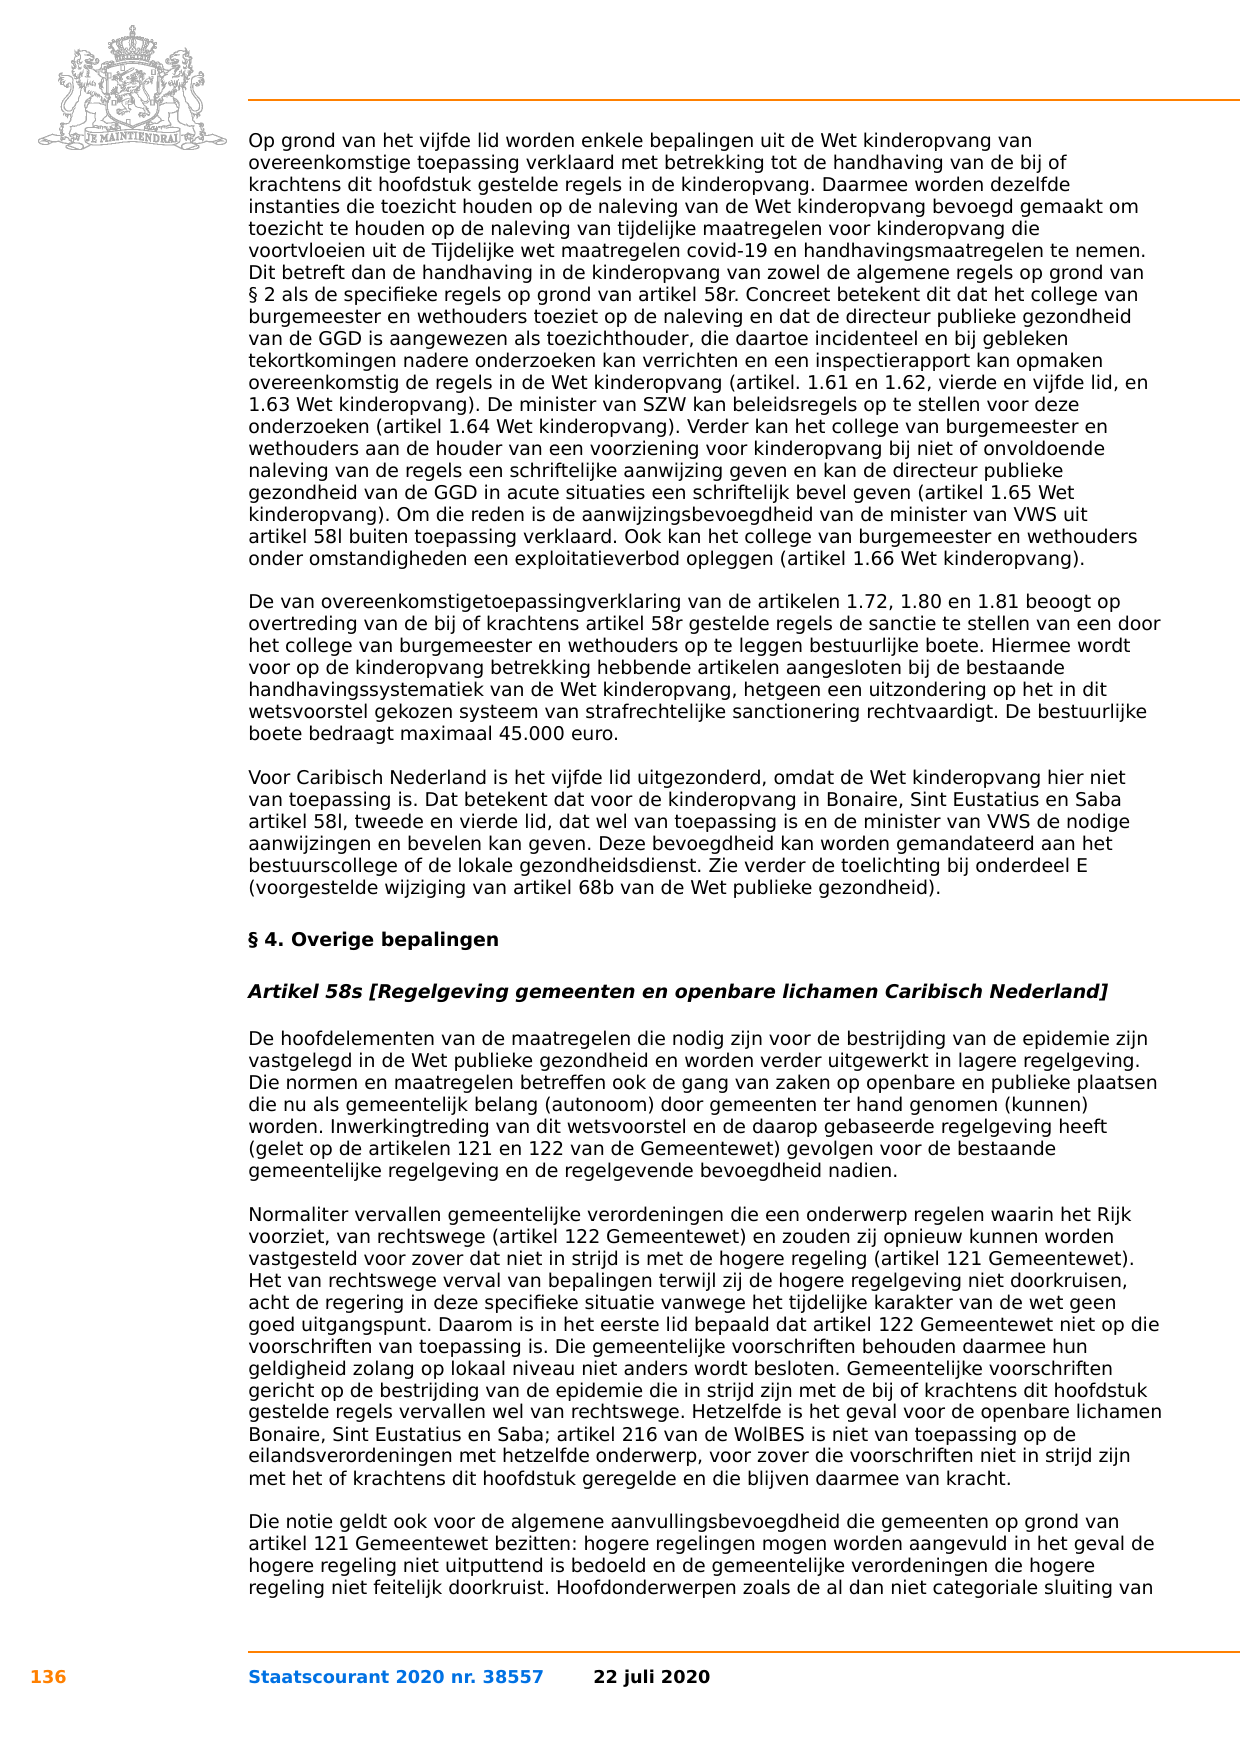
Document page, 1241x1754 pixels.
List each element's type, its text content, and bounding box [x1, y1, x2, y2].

subtitle § 4. Overige bepalingen [248, 929, 1163, 951]
picture [38, 25, 227, 150]
text Op grond van het vijfde lid worden enkele bepalingen uit de Wet kinderopvang van overeenkomstige toepassing verklaard met betrekking tot de handhaving van de bij of krachtens dit hoofdstuk gestelde regels in de kinderopvang. Daarmee worden dezelfde instanties die toezicht houden op de naleving van de Wet kinderopvang bevoegd gemaakt om toezicht te houden op de naleving van tijdelijke maatregelen voor kinderopvang die voortvloeien uit de Tijdelijke wet maatregelen covid-19 en handhavingsmaatregelen te nemen. Dit betreft dan de handhaving in de kinderopvang van zowel de algemene regels op grond van § 2 als de specifieke regels op grond van artikel 58r. Concreet betekent dit dat het college van burgemeester en wethouders toeziet op de naleving en dat de directeur publieke gezondheid van de GGD is aangewezen als toezichthouder, die daartoe incidenteel en bij gebleken tekortkomingen nadere onderzoeken kan verrichten en een inspectierapport kan opmaken overeenkomstig de regels in de Wet kinderopvang (artikel. 1.61 en 1.62, vierde en vijfde lid, en 1.63 Wet kinderopvang). De minister van SZW kan beleidsregels op te stellen voor deze onderzoeken (artikel 1.64 Wet kinderopvang). Verder kan het college van burgemeester en wethouders aan de houder van een voorziening voor kinderopvang bij niet of onvoldoende naleving van de regels een schriftelijke aanwijzing geven en kan de directeur publieke gezondheid van de GGD in acute situaties een schriftelijk bevel geven (artikel 1.65 Wet kinderopvang). Om die reden is de aanwijzingsbevoegdheid van de minister van VWS uit artikel 58l buiten toepassing verklaard. Ook kan het college van burgemeester en wethouders onder omstandigheden een exploitatieverbod opleggen (artikel 1.66 Wet kinderopvang). [248, 130, 1163, 569]
text De van overeenkomstigetoepassingverklaring van de artikelen 1.72, 1.80 en 1.81 beoogt op overtreding van de bij of krachtens artikel 58r gestelde regels de sanctie te stellen van een door het college van burgemeester en wethouders op te leggen bestuurlijke boete. Hiermee wordt voor op de kinderopvang betrekking hebbende artikelen aangesloten bij de bestaande handhavingssystematiek van de Wet kinderopvang, hetgeen een uitzondering op het in dit wetsvoorstel gekozen systeem van strafrechtelijke sanctionering rechtvaardigt. De bestuurlijke boete bedraagt maximaal 45.000 euro. [248, 591, 1163, 745]
text Die notie geldt ook voor de algemene aanvullingsbevoegdheid die gemeenten op grond van artikel 121 Gemeentewet bezitten: hogere regelingen mogen worden aangevuld in het geval de hogere regeling niet uitputtend is bedoeld en de gemeentelijke verordeningen die hogere regeling niet feitelijk doorkruist. Hoofdonderwerpen zoals de al dan niet categoriale sluiting van [248, 1511, 1163, 1599]
subtitle Artikel 58s [Regelgeving gemeenten en openbare lichamen Caribisch Nederland] [248, 981, 1163, 1003]
text De hoofdelementen van de maatregelen die nodig zijn voor de bestrijding van de epidemie zijn vastgelegd in de Wet publieke gezondheid en worden verder uitgewerkt in lagere regelgeving. Die normen en maatregelen betreffen ook de gang van zaken op openbare en publieke plaatsen die nu als gemeentelijk belang (autonoom) door gemeenten ter hand genomen (kunnen) worden. Inwerkingtreding van dit wetsvoorstel en de daarop gebaseerde regelgeving heeft (gelet op de artikelen 121 en 122 van de Gemeentewet) gevolgen voor de bestaande gemeentelijke regelgeving en de regelgevende bevoegdheid nadien. [248, 1028, 1163, 1182]
text Voor Caribisch Nederland is het vijfde lid uitgezonderd, omdat de Wet kinderopvang hier niet van toepassing is. Dat betekent dat voor de kinderopvang in Bonaire, Sint Eustatius en Saba artikel 58l, tweede en vierde lid, dat wel van toepassing is en de minister van VWS de nodige aanwijzingen en bevelen kan geven. Deze bevoegdheid kan worden gemandateerd aan het bestuurscollege of de lokale gezondheidsdienst. Zie verder de toelichting bij onderdeel E (voorgestelde wijziging van artikel 68b van de Wet publieke gezondheid). [248, 767, 1163, 899]
text Normaliter vervallen gemeentelijke verordeningen die een onderwerp regelen waarin het Rijk voorziet, van rechtswege (artikel 122 Gemeentewet) en zouden zij opnieuw kunnen worden vastgesteld voor zover dat niet in strijd is met de hogere regeling (artikel 121 Gemeentewet). Het van rechtswege verval van bepalingen terwijl zij de hogere regelgeving niet doorkruisen, acht de regering in deze specifieke situatie vanwege het tijdelijke karakter van de wet geen goed uitgangspunt. Daarom is in het eerste lid bepaald dat artikel 122 Gemeentewet niet op die voorschriften van toepassing is. Die gemeentelijke voorschriften behouden daarmee hun geldigheid zolang op lokaal niveau niet anders wordt besloten. Gemeentelijke voorschriften gericht op de bestrijding van de epidemie die in strijd zijn met de bij of krachtens dit hoofdstuk gestelde regels vervallen wel van rechtswege. Hetzelfde is het geval voor de openbare lichamen Bonaire, Sint Eustatius en Saba; artikel 216 van de WolBES is niet van toepassing op de eilandsverordeningen met hetzelfde onderwerp, voor zover die voorschriften niet in strijd zijn met het of krachtens dit hoofdstuk geregelde en die blijven daarmee van kracht. [248, 1204, 1163, 1489]
